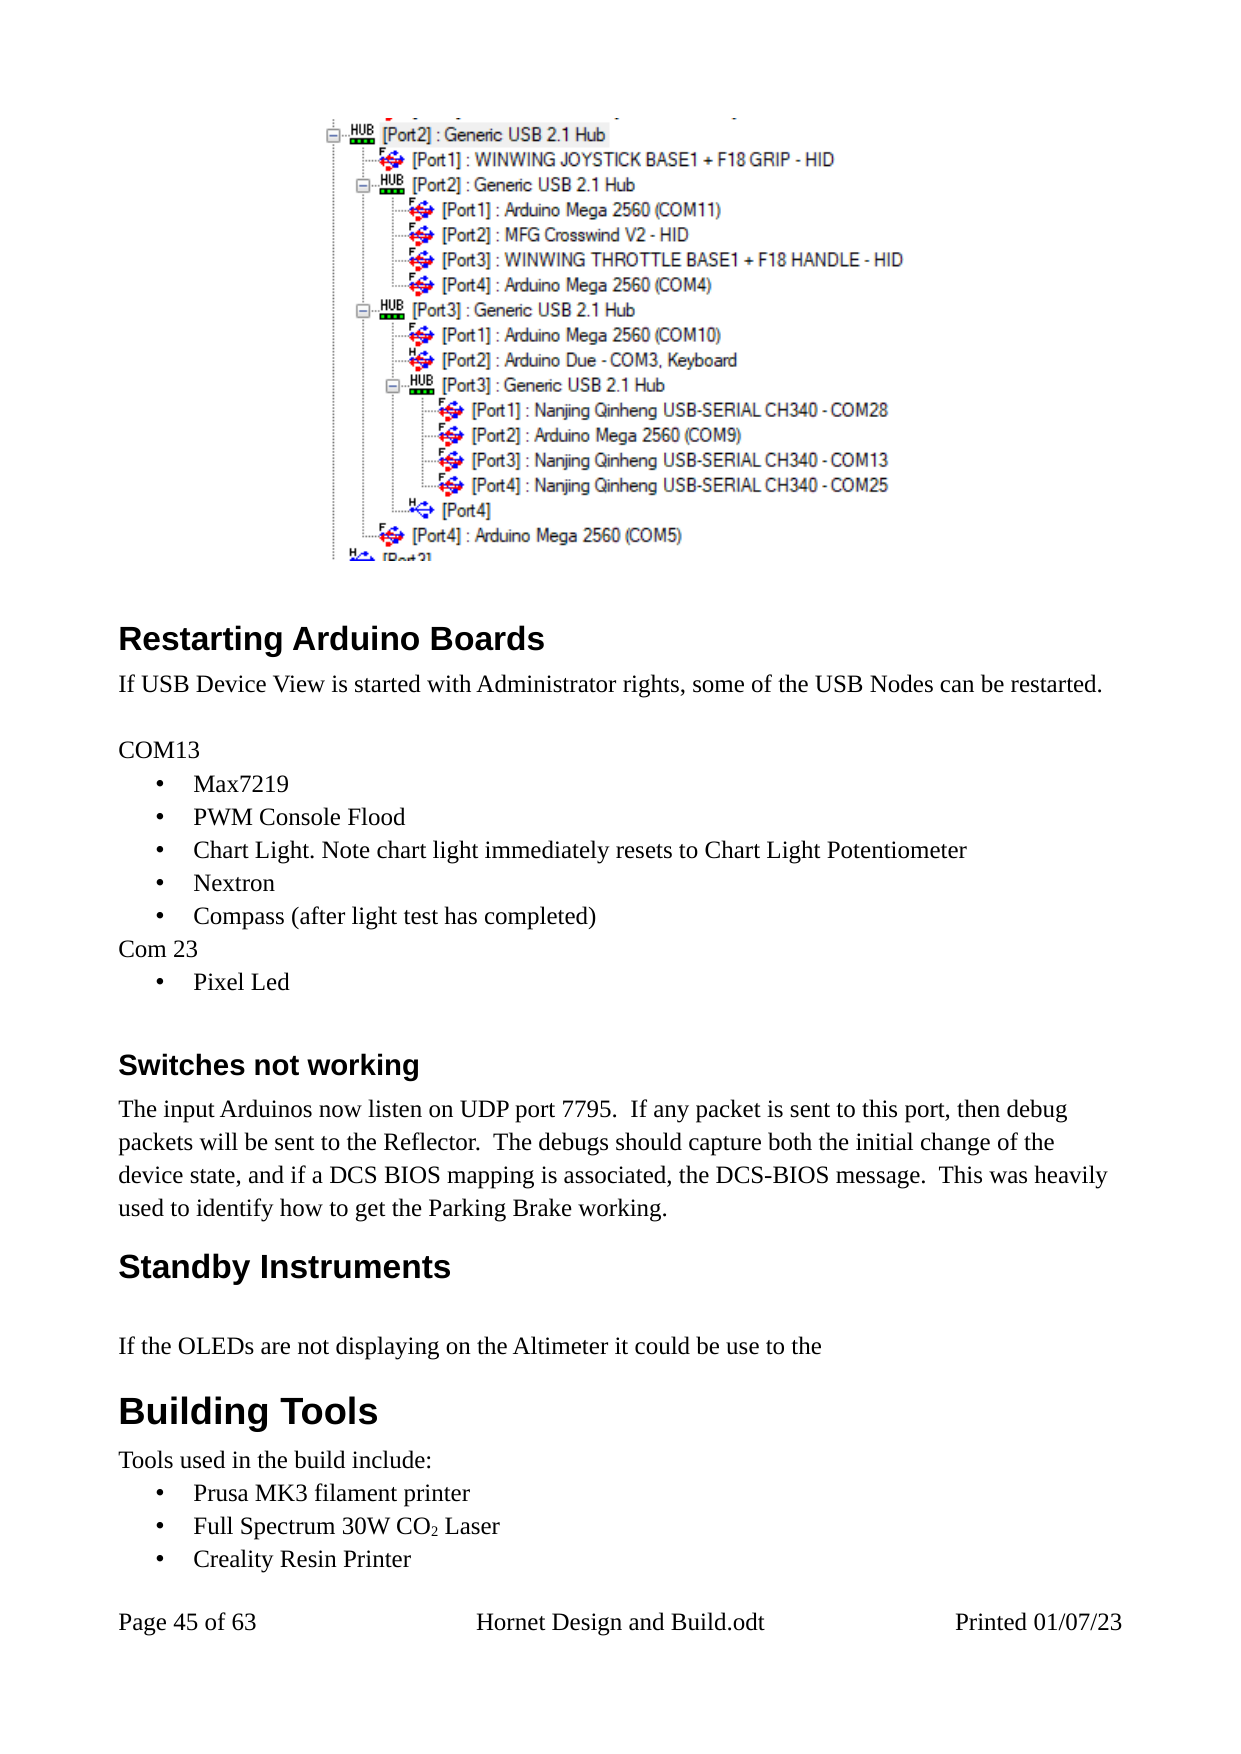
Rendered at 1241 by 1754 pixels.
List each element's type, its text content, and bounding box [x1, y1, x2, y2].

subtitle Restarting Arduino Boards [118, 618, 1122, 657]
text COM13 [118, 736, 1122, 764]
list Prusa MK3 filament printer [156, 1478, 1122, 1507]
list Compass (after light test has completed) [156, 901, 1122, 929]
text Com 23 [118, 934, 1122, 962]
subtitle Switches not working [118, 1047, 1122, 1081]
text Tools used in the build include: [118, 1445, 1122, 1474]
list PWM Console Flood [156, 802, 1122, 830]
text The input Arduinos now listen on UDP port 7795. If any packet is sent to this port, then debug packets will be sent to the Reflector. The debugs should capture both the initial change of the device state, and if a DCS BIOS mapping is associated, the DCS-BIOS message. This was heavily used to identify how to get the Parking Brake working. [118, 1094, 1122, 1221]
picture [311, 118, 929, 561]
text If the OLEDs are not displaying on the Altimeter it could be use to the [118, 1331, 1122, 1359]
list Nextron [156, 868, 1122, 896]
subtitle Standby Instruments [118, 1247, 1122, 1285]
list Chart Light. Note chart light immediately resets to Chart Light Potentiometer [156, 835, 1122, 863]
text If USB Device View is started with Administrator rights, some of the USB Nodes can be restarted. [118, 669, 1122, 698]
subtitle Building Tools [118, 1389, 1122, 1432]
list Full Spectrum 30W CO2 Laser [156, 1511, 1122, 1540]
list Max7219 [156, 769, 1122, 797]
list Creality Resin Printer [156, 1544, 1122, 1573]
list Pixel Led [156, 967, 1122, 996]
